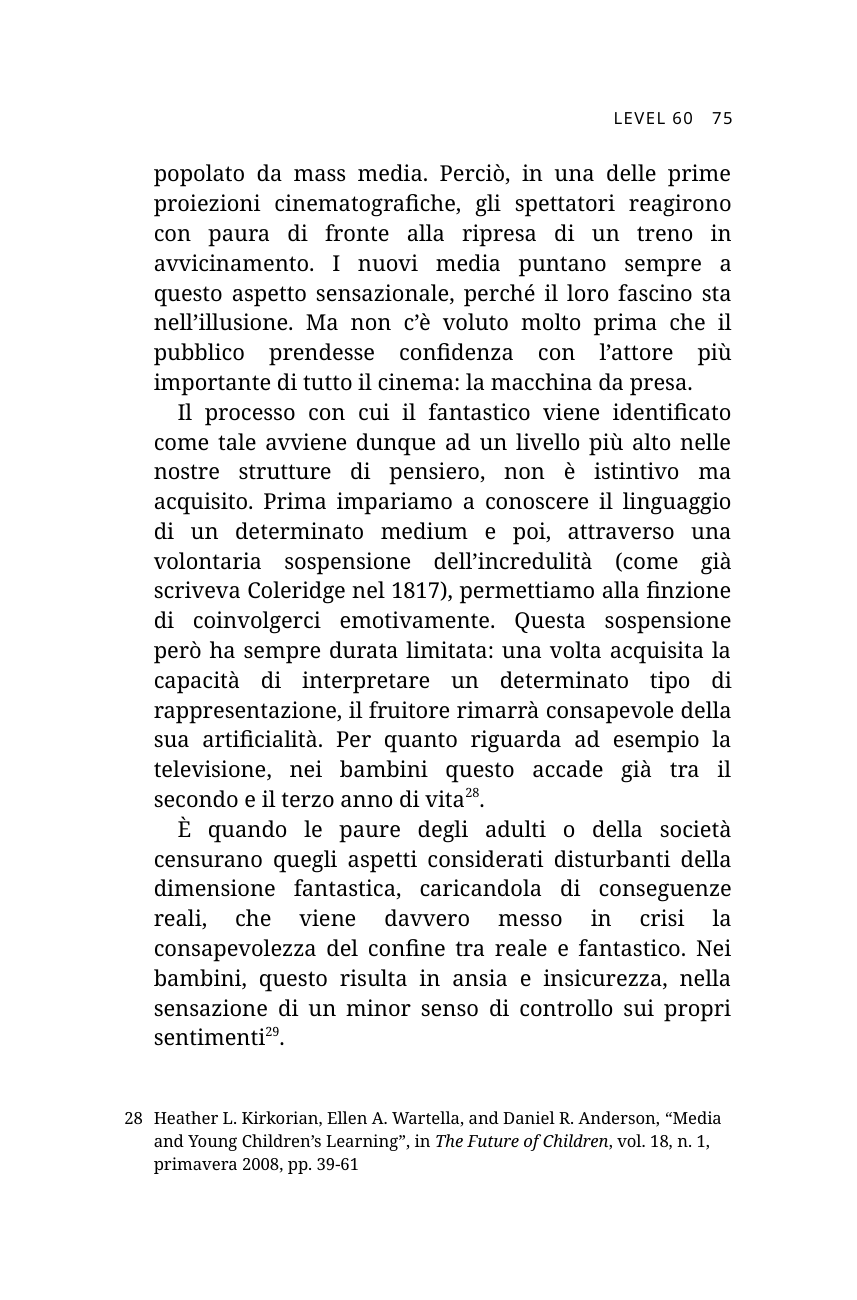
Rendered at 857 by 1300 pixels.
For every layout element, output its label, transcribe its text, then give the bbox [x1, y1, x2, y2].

text popolato da mass media. Perciò, in una delle prime proiezioni cinematografiche, gli spettatori reagirono con paura di fronte alla ripresa di un treno in avvicinamento. I nuovi media puntano sempre a questo aspetto sensazionale, perché il loro fascino sta nell’illusione. Ma non c’è voluto molto prima che il pubblico prendesse confidenza con l’attore più importante di tutto il cinema: la macchina da presa. [153, 158, 732, 397]
text Il processo con cui il fantastico viene identificato come tale avviene dunque ad un livello più alto nelle nostre strutture di pensiero, non è istintivo ma acquisito. Prima impariamo a conoscere il linguaggio di un determinato medium e poi, attraverso una volontaria sospensione dell’incredulità (come già scriveva Coleridge nel 1817), permettiamo alla finzione di coinvolgerci emotivamente. Questa sospensione però ha sempre durata limitata: una volta acquisita la capacità di interpretare un determinato tipo di rappresentazione, il fruitore rimarrà consapevole della sua artificialità. Per quanto riguarda ad esempio la televisione, nei bambini questo accade già tra il secondo e il terzo anno di vita. [153, 397, 732, 814]
text Heather L. Kirkorian, Ellen A. Wartella, and Daniel R. Anderson, “Media and Young Children’s Learning”, in The Future of Children, vol. 18, n. 1, primavera 2008, pp. 39-61 [124, 1107, 732, 1175]
text È quando le paure degli adulti o della società censurano quegli aspetti considerati disturbanti della dimensione fantastica, caricandola di conseguenze reali, che viene davvero messo in crisi la consapevolezza del confine tra reale e fantastico. Nei bambini, questo risulta in ansia e insicurezza, nella sensazione di un minor senso di controllo sui propri sentimenti. [153, 814, 732, 1052]
